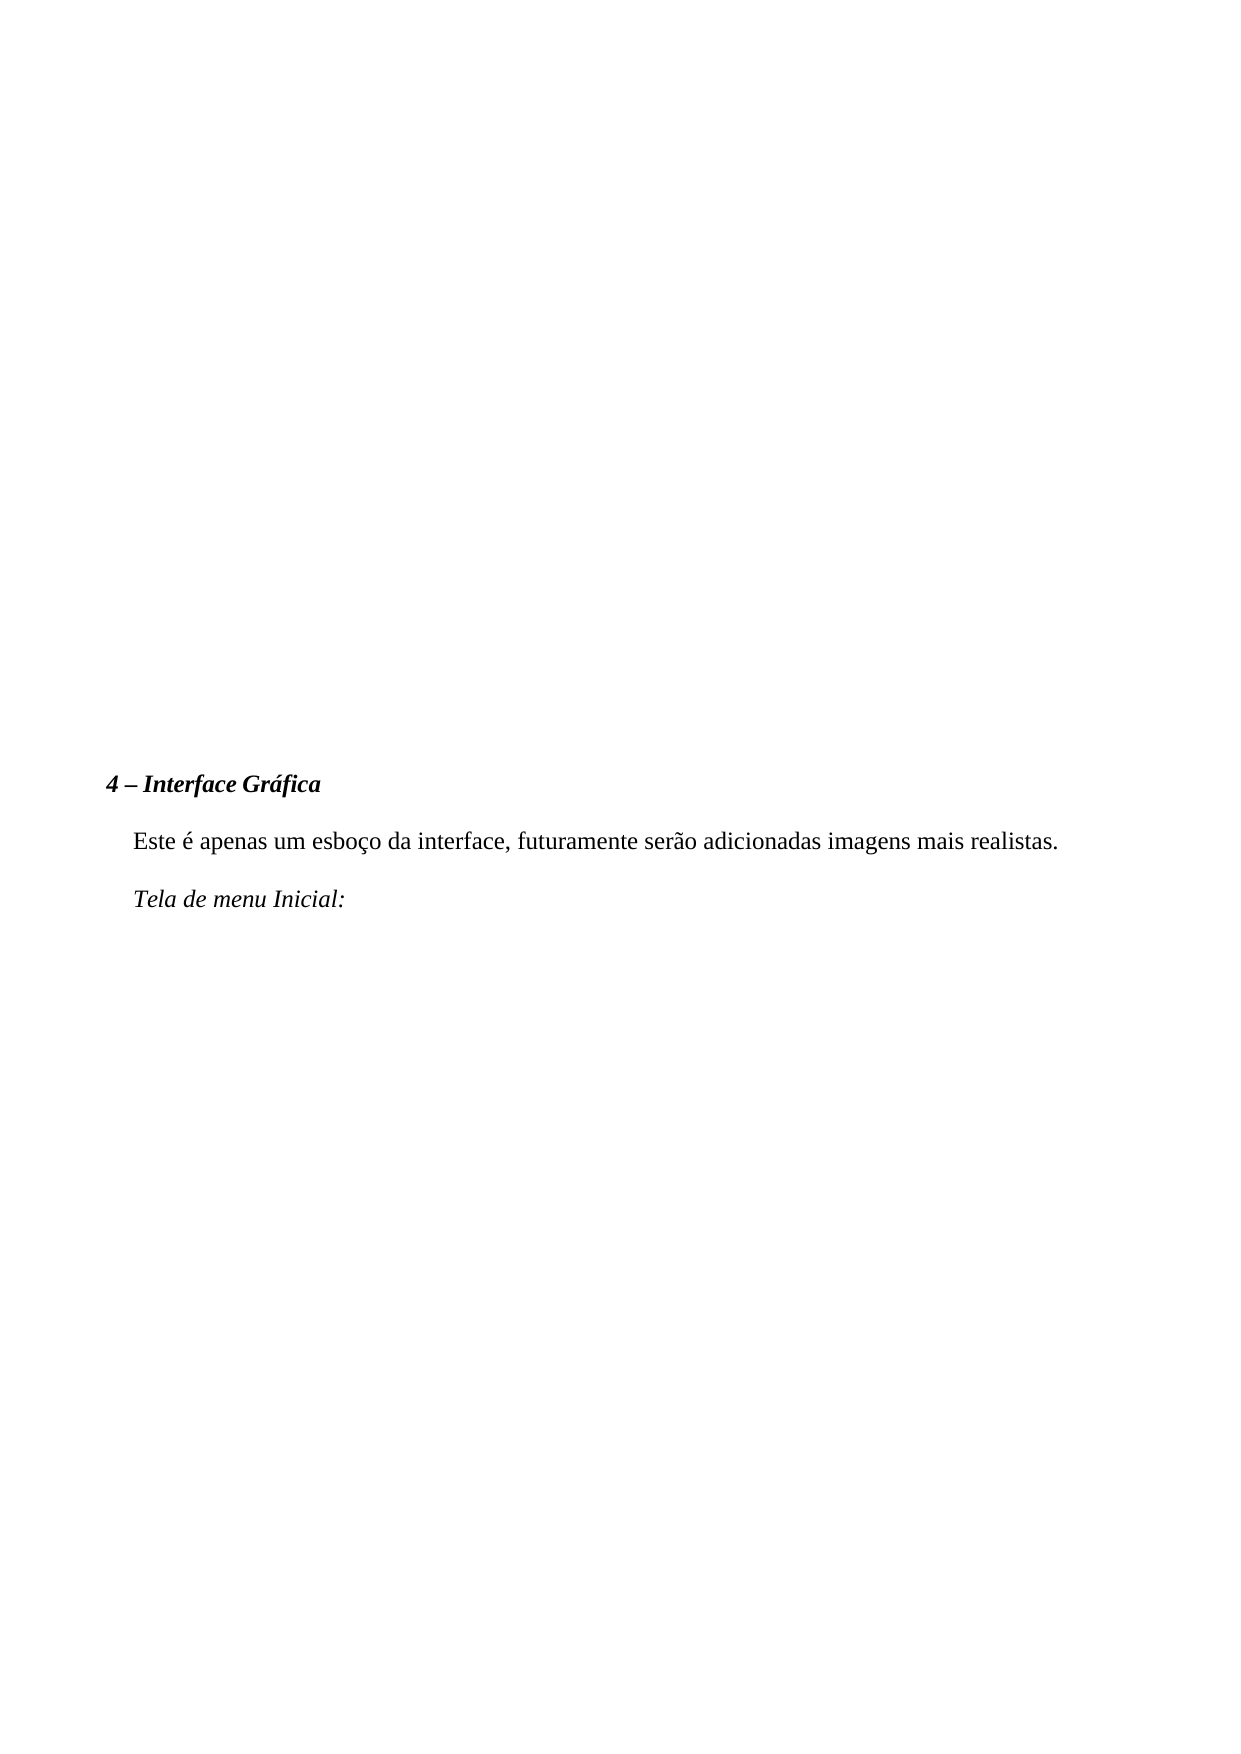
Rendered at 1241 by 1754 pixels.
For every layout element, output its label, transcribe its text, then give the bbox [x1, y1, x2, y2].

text Este é apenas um esboço da interface, futuramente serão adicionadas imagens mais realistas. [133, 826, 1120, 855]
subtitle 4 – Interface Gráfica [106, 769, 1134, 797]
text Tela de menu Inicial: [133, 884, 1134, 912]
